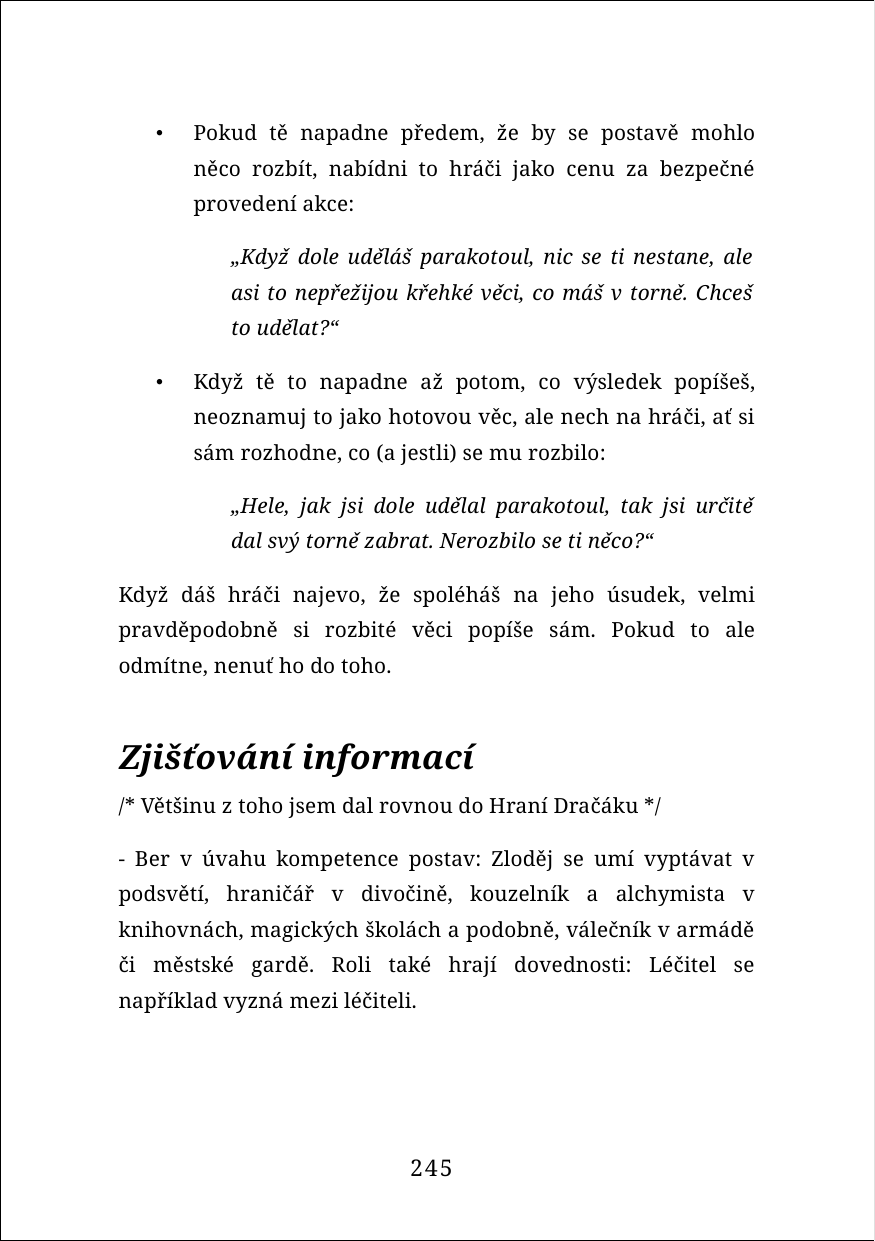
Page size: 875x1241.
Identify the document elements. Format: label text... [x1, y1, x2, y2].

list Pokud tě napadne předem, že by se postavě mohlo něco rozbít, nabídni to hráči jako cenu za bezpečné provedení akce: [156, 118, 756, 218]
text - Ber v úvahu kompetence postav: Zloděj se umí vyptávat v podsvětí, hraničář v divočině, kouzelník a alchymista v knihovnách, magických školách a podobně, válečník v armádě či městské gardě. Roli také hrají dovednosti: Léčitel se například vyzná mezi léčiteli. [118, 844, 756, 1014]
list „Když dole uděláš parakotoul, nic se ti nestane, ale asi to nepřežijou křehké věci, co máš v torně. Chceš to udělat?“ [193, 242, 756, 342]
list Když tě to napadne až potom, co výsledek popíšeš, neoznamuj to jako hotovou věc, ale nech na hráči, ať si sám rozhodne, co (a jestli) se mu rozbilo: [156, 367, 756, 466]
text Když dáš hráči najevo, že spoléháš na jeho úsudek, velmi pravděpodobně si rozbité věci popíše sám. Pokud to ale odmítne, nenuť ho do toho. [118, 580, 756, 679]
list „Hele, jak jsi dole udělal parakotoul, tak jsi určitě dal svý torně zabrat. Nerozbilo se ti něco?“ [193, 491, 756, 555]
text /* Většinu z toho jsem dal rovnou do Hraní Dračáku */ [118, 791, 756, 819]
subtitle Zjišťování informací [118, 734, 756, 779]
